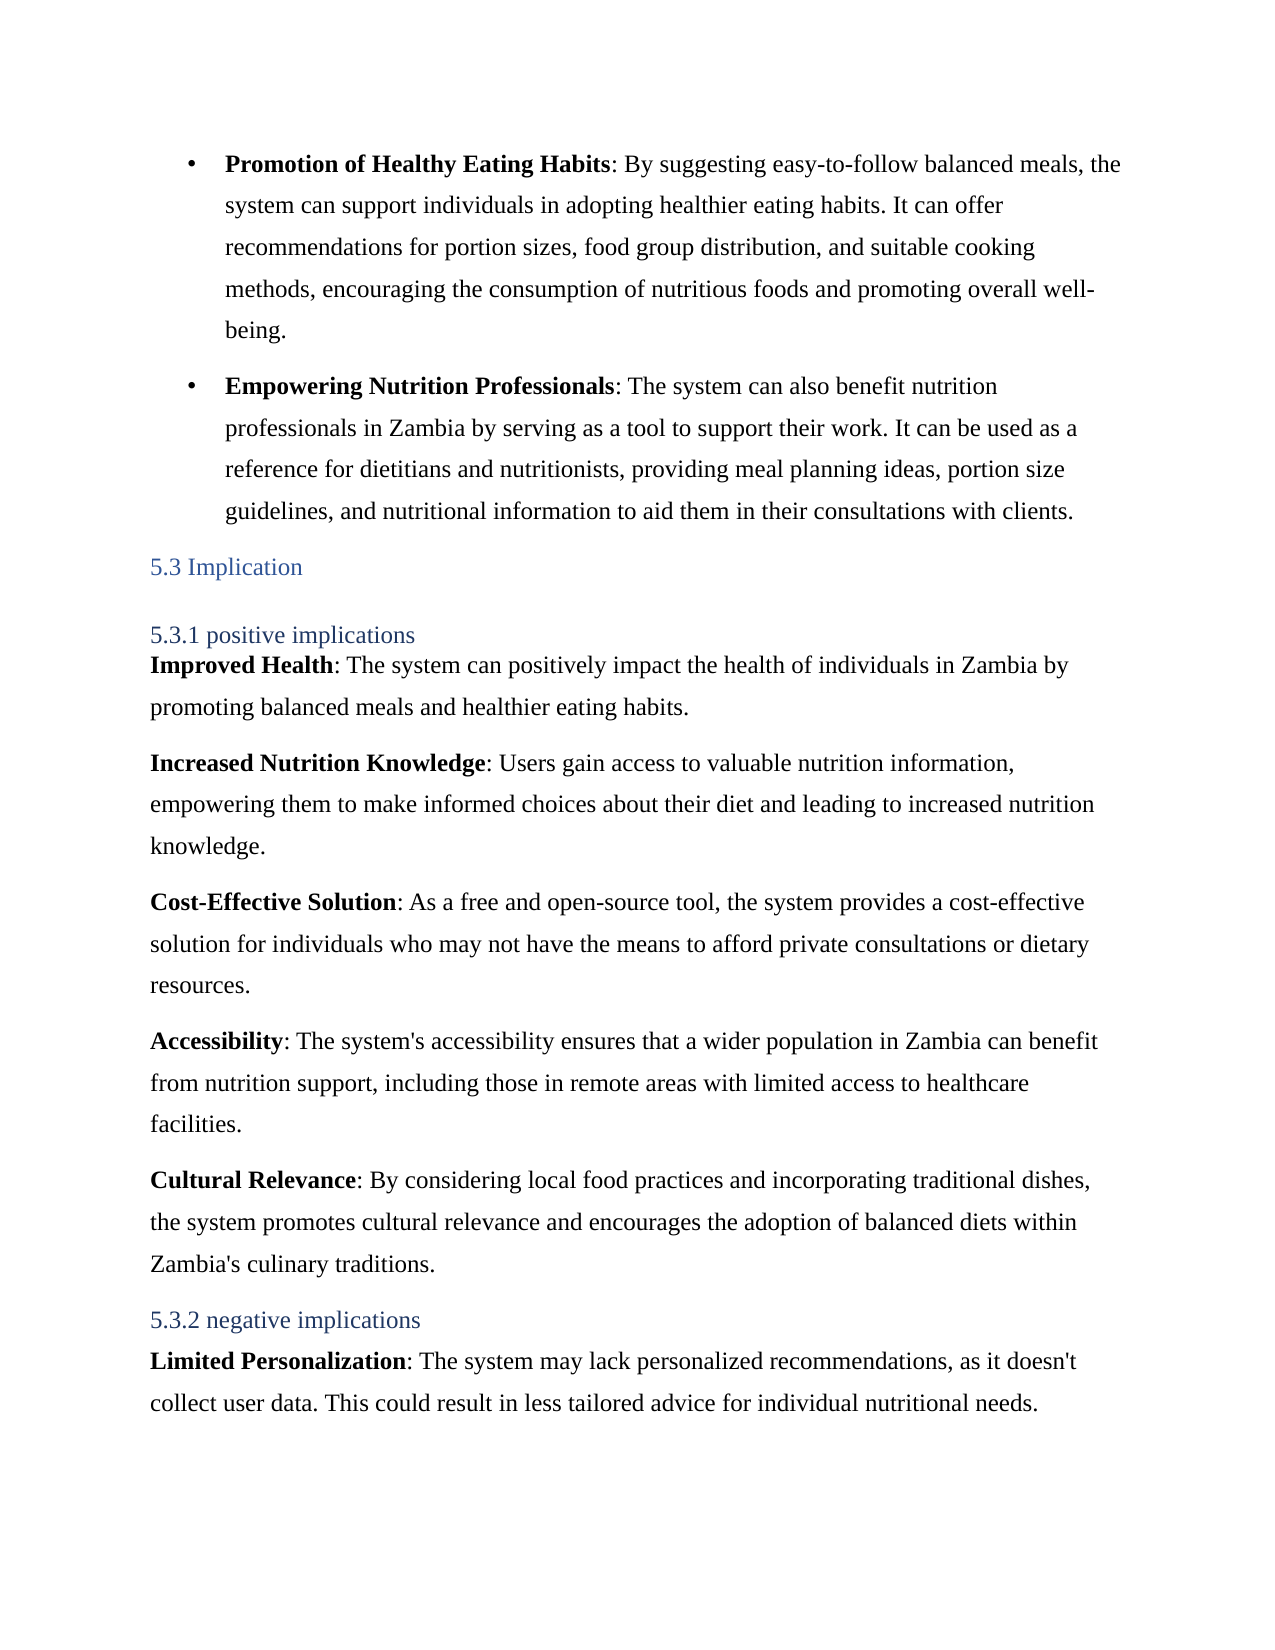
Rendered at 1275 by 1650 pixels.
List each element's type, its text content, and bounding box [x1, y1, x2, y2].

list Empowering Nutrition Professionals: The system can also benefit nutrition professionals in Zambia by serving as a tool to support their work. It can be used as a reference for dietitians and nutritionists, providing meal planning ideas, portion size guidelines, and nutritional information to aid them in their consultations with clients. [187, 372, 1125, 525]
list Promotion of Healthy Eating Habits: By suggesting easy-to-follow balanced meals, the system can support individuals in adopting healthier eating habits. It can offer recommendations for portion sizes, food group distribution, and suitable cooking methods, encouraging the consumption of nutritious foods and promoting overall well-being. [187, 150, 1125, 344]
text Cost-Effective Solution: As a free and open-source tool, the system provides a cost-effective solution for individuals who may not have the means to afford private consultations or dietary resources. [150, 888, 1125, 999]
text Limited Personalization: The system may lack personalized recommendations, as it doesn't collect user data. This could result in less tailored advice for individual nutritional needs. [150, 1347, 1125, 1417]
subtitle 5.3 Implication [150, 553, 1125, 581]
text Cultural Relevance: By considering local food practices and incorporating traditional dishes, the system promotes cultural relevance and encourages the adoption of balanced diets within Zambia's culinary traditions. [150, 1167, 1125, 1277]
text Improved Health: The system can positively impact the health of individuals in Zambia by promoting balanced meals and healthier eating habits. [150, 651, 1125, 720]
text Accessibility: The system's accessibility ensures that a wider population in Zambia can benefit from nutrition support, including those in remote areas with limited access to healthcare facilities. [150, 1027, 1125, 1138]
subtitle 5.3.1 positive implications [150, 621, 1125, 649]
text Increased Nutrition Knowledge: Users gain access to valuable nutrition information, empowering them to make informed choices about their diet and leading to increased nutrition knowledge. [150, 749, 1125, 860]
subtitle 5.3.2 negative implications [150, 1306, 1125, 1334]
